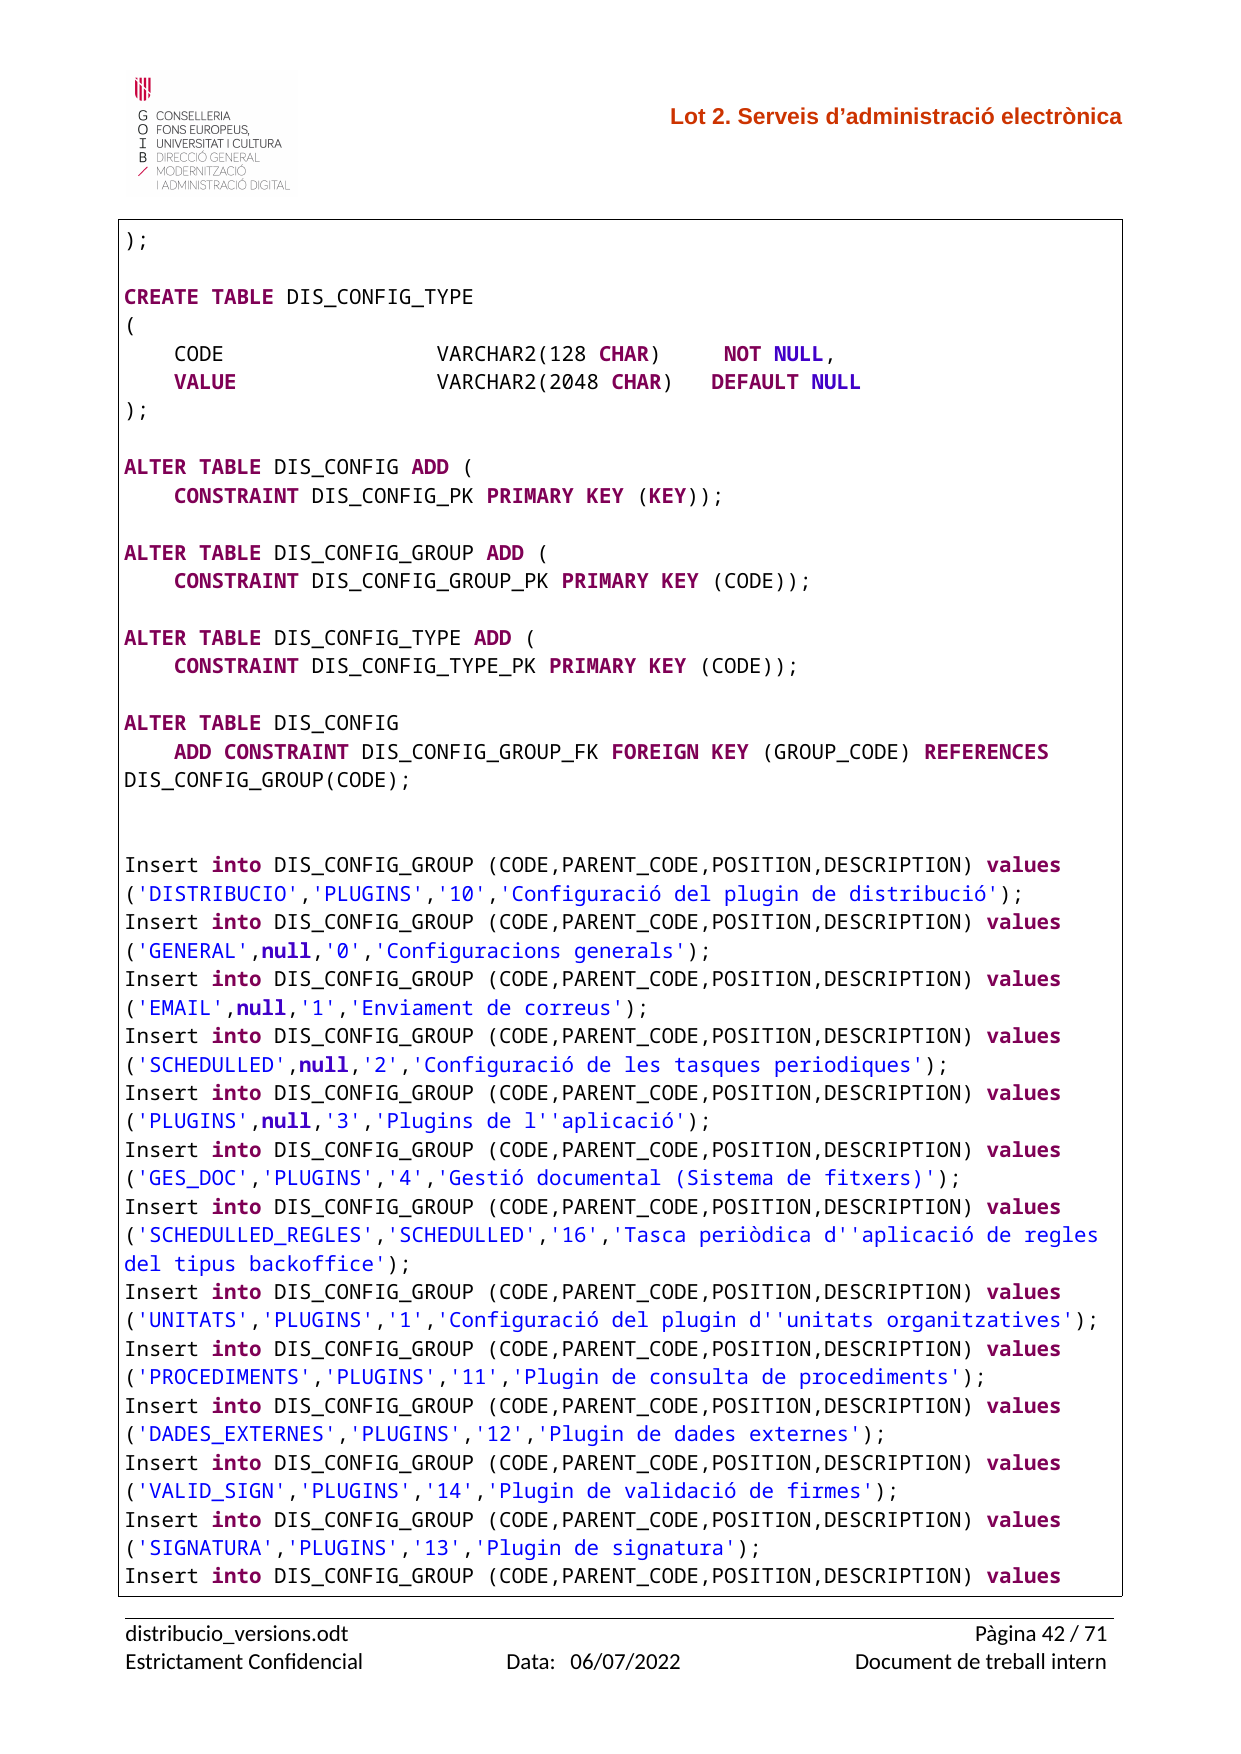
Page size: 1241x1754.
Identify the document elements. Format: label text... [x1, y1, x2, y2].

picture [126, 70, 299, 197]
table_header ); CREATE TABLE DIS_CONFIG_TYPE ( CODE VARCHAR2(128 CHAR) NOT NULL, VALUE VARCHAR2(2048 CHAR) DEFAULT NULL ); ALTER TABLE DIS_CONFIG ADD ( CONSTRAINT DIS_CONFIG_PK PRIMARY KEY (KEY)); ALTER TABLE DIS_CONFIG_GROUP ADD ( CONSTRAINT DIS_CONFIG_GROUP_PK PRIMARY KEY (CODE)); ALTER TABLE DIS_CONFIG_TYPE ADD ( CONSTRAINT DIS_CONFIG_TYPE_PK PRIMARY KEY (CODE)); ALTER TABLE DIS_CONFIG ADD CONSTRAINT DIS_CONFIG_GROUP_FK FOREIGN KEY (GROUP_CODE) REFERENCES DIS_CONFIG_GROUP(CODE); Insert into DIS_CONFIG_GROUP (CODE,PARENT_CODE,POSITION,DESCRIPTION) values ('DISTRIBUCIO','PLUGINS','10','Configuració del plugin de distribució'); Insert into DIS_CONFIG_GROUP (CODE,PARENT_CODE,POSITION,DESCRIPTION) values ('GENERAL',null,'0','Configuracions generals'); Insert into DIS_CONFIG_GROUP (CODE,PARENT_CODE,POSITION,DESCRIPTION) values ('EMAIL',null,'1','Enviament de correus'); Insert into DIS_CONFIG_GROUP (CODE,PARENT_CODE,POSITION,DESCRIPTION) values ('SCHEDULLED',null,'2','Configuració de les tasques periodiques'); Insert into DIS_CONFIG_GROUP (CODE,PARENT_CODE,POSITION,DESCRIPTION) values ('PLUGINS',null,'3','Plugins de l''aplicació'); Insert into DIS_CONFIG_GROUP (CODE,PARENT_CODE,POSITION,DESCRIPTION) values ('GES_DOC','PLUGINS','4','Gestió documental (Sistema de fitxers)'); Insert into DIS_CONFIG_GROUP (CODE,PARENT_CODE,POSITION,DESCRIPTION) values ('SCHEDULLED_REGLES','SCHEDULLED','16','Tasca periòdica d''aplicació de regles del tipus backoffice'); Insert into DIS_CONFIG_GROUP (CODE,PARENT_CODE,POSITION,DESCRIPTION) values ('UNITATS','PLUGINS','1','Configuració del plugin d''unitats organitzatives'); Insert into DIS_CONFIG_GROUP (CODE,PARENT_CODE,POSITION,DESCRIPTION) values ('PROCEDIMENTS','PLUGINS','11','Plugin de consulta de procediments'); Insert into DIS_CONFIG_GROUP (CODE,PARENT_CODE,POSITION,DESCRIPTION) values ('DADES_EXTERNES','PLUGINS','12','Plugin de dades externes'); Insert into DIS_CONFIG_GROUP (CODE,PARENT_CODE,POSITION,DESCRIPTION) values ('VALID_SIGN','PLUGINS','14','Plugin de validació de firmes'); Insert into DIS_CONFIG_GROUP (CODE,PARENT_CODE,POSITION,DESCRIPTION) values ('SIGNATURA','PLUGINS','13','Plugin de signatura'); Insert into DIS_CONFIG_GROUP (CODE,PARENT_CODE,POSITION,DESCRIPTION) values [119, 220, 1122, 1596]
